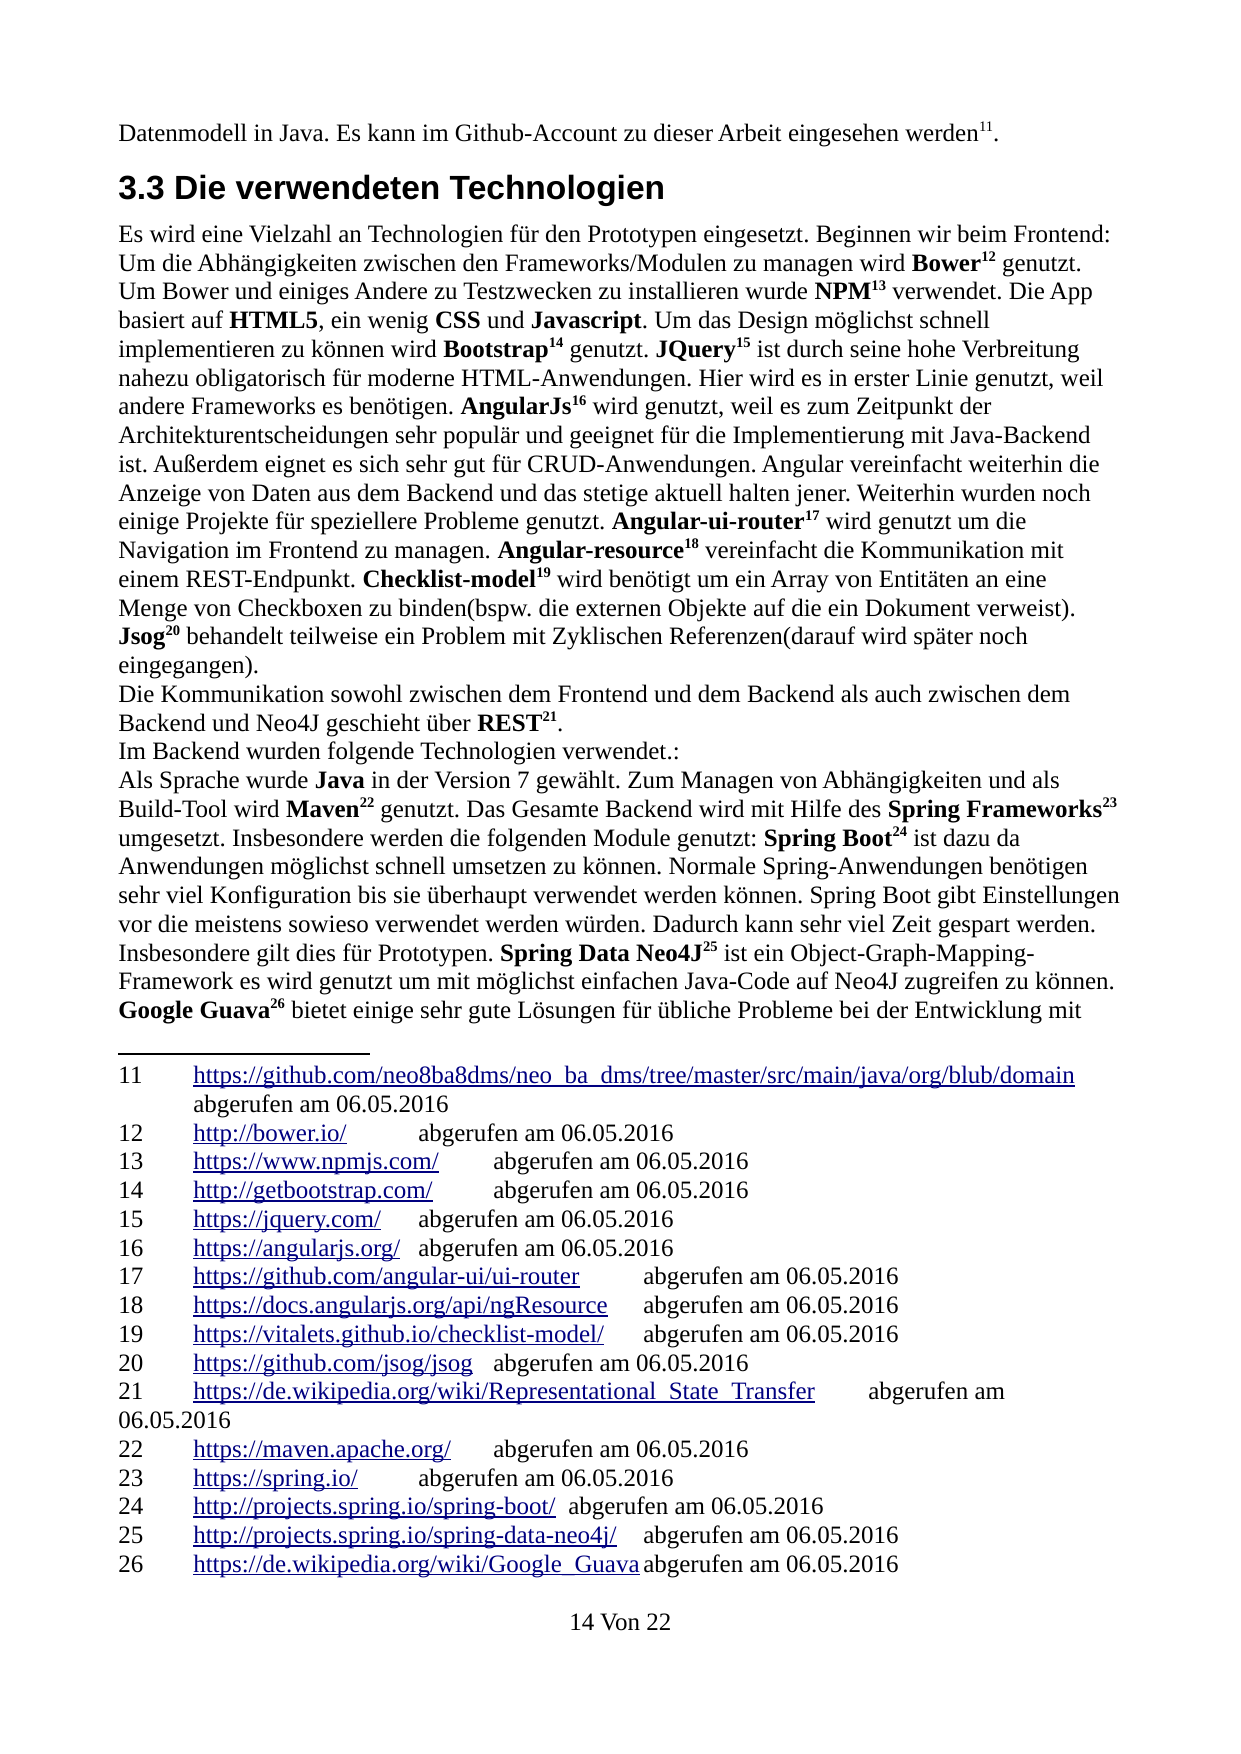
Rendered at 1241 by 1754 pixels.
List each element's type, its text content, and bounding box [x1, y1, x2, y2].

text https://de.wikipedia.org/wiki/Google_Guava abgerufen am 06.05.2016 [118, 1549, 1122, 1578]
text https://vitalets.github.io/checklist-model/ abgerufen am 06.05.2016 [118, 1319, 1122, 1348]
text http://getbootstrap.com/ abgerufen am 06.05.2016 [118, 1175, 1122, 1204]
text https://github.com/jsog/jsog abgerufen am 06.05.2016 [118, 1348, 1122, 1376]
text http://projects.spring.io/spring-data-neo4j/ abgerufen am 06.05.2016 [118, 1520, 1122, 1549]
text Es wird eine Vielzahl an Technologien für den Prototypen eingesetzt. Beginnen wir beim Frontend: [118, 219, 1122, 248]
text Um die Abhängigkeiten zwischen den Frameworks/Modulen zu managen wird Bower genutzt. Um Bower und einiges Andere zu Testzwecken zu installieren wurde NPM verwendet. Die App basiert auf HTML5, ein wenig CSS und Javascript. Um das Design möglichst schnell implementieren zu können wird Bootstrap genutzt. JQuery ist durch seine hohe Verbreitung nahezu obligatorisch für moderne HTML-Anwendungen. Hier wird es in erster Linie genutzt, weil andere Frameworks es benötigen. AngularJs wird genutzt, weil es zum Zeitpunkt der Architekturentscheidungen sehr populär und geeignet für die Implementierung mit Java-Backend ist. Außerdem eignet es sich sehr gut für CRUD-Anwendungen. Angular vereinfacht weiterhin die Anzeige von Daten aus dem Backend und das stetige aktuell halten jener. Weiterhin wurden noch einige Projekte für speziellere Probleme genutzt. Angular-ui-router wird genutzt um die Navigation im Frontend zu managen. Angular-resource vereinfacht die Kommunikation mit einem REST-Endpunkt. Checklist-model wird benötigt um ein Array von Entitäten an eine Menge von Checkboxen zu binden(bspw. die externen Objekte auf die ein Dokument verweist). Jsog behandelt teilweise ein Problem mit Zyklischen Referenzen(darauf wird später noch eingegangen). [118, 248, 1122, 679]
text Die Kommunikation sowohl zwischen dem Frontend und dem Backend als auch zwischen dem Backend und Neo4J geschieht über REST. [118, 679, 1122, 736]
text http://projects.spring.io/spring-boot/ abgerufen am 06.05.2016 [118, 1491, 1122, 1520]
text https://github.com/angular-ui/ui-router abgerufen am 06.05.2016 [118, 1261, 1122, 1290]
text Im Backend wurden folgende Technologien verwendet.: [118, 736, 1122, 765]
text http://bower.io/ abgerufen am 06.05.2016 [118, 1118, 1122, 1146]
text https://maven.apache.org/ abgerufen am 06.05.2016 [118, 1434, 1122, 1463]
text https://de.wikipedia.org/wiki/Representational_State_Transfer abgerufen am 06.05.2016 [118, 1376, 1122, 1434]
text https://jquery.com/ abgerufen am 06.05.2016 [118, 1204, 1122, 1233]
text https://github.com/neo8ba8dms/neo_ba_dms/tree/master/src/main/java/org/blub/domain abgerufen am 06.05.2016 [118, 1060, 1122, 1118]
subtitle 3.3 Die verwendeten Technologien [118, 168, 1122, 206]
text https://docs.angularjs.org/api/ngResource abgerufen am 06.05.2016 [118, 1290, 1122, 1319]
text https://www.npmjs.com/ abgerufen am 06.05.2016 [118, 1146, 1122, 1175]
text Als Sprache wurde Java in der Version 7 gewählt. Zum Managen von Abhängigkeiten und als Build-Tool wird Maven genutzt. Das Gesamte Backend wird mit Hilfe des Spring Frameworks umgesetzt. Insbesondere werden die folgenden Module genutzt: Spring Boot ist dazu da Anwendungen möglichst schnell umsetzen zu können. Normale Spring-Anwendungen benötigen sehr viel Konfiguration bis sie überhaupt verwendet werden können. Spring Boot gibt Einstellungen vor die meistens sowieso verwendet werden würden. Dadurch kann sehr viel Zeit gespart werden. Insbesondere gilt dies für Prototypen. Spring Data Neo4J ist ein Object-Graph-Mapping-Framework es wird genutzt um mit möglichst einfachen Java-Code auf Neo4J zugreifen zu können. Google Guava bietet einige sehr gute Lösungen für übliche Probleme bei der Entwicklung mit [118, 765, 1122, 1024]
text https://spring.io/ abgerufen am 06.05.2016 [118, 1463, 1122, 1491]
text https://angularjs.org/ abgerufen am 06.05.2016 [118, 1233, 1122, 1261]
text Datenmodell in Java. Es kann im Github-Account zu dieser Arbeit eingesehen werden. [118, 118, 1122, 147]
